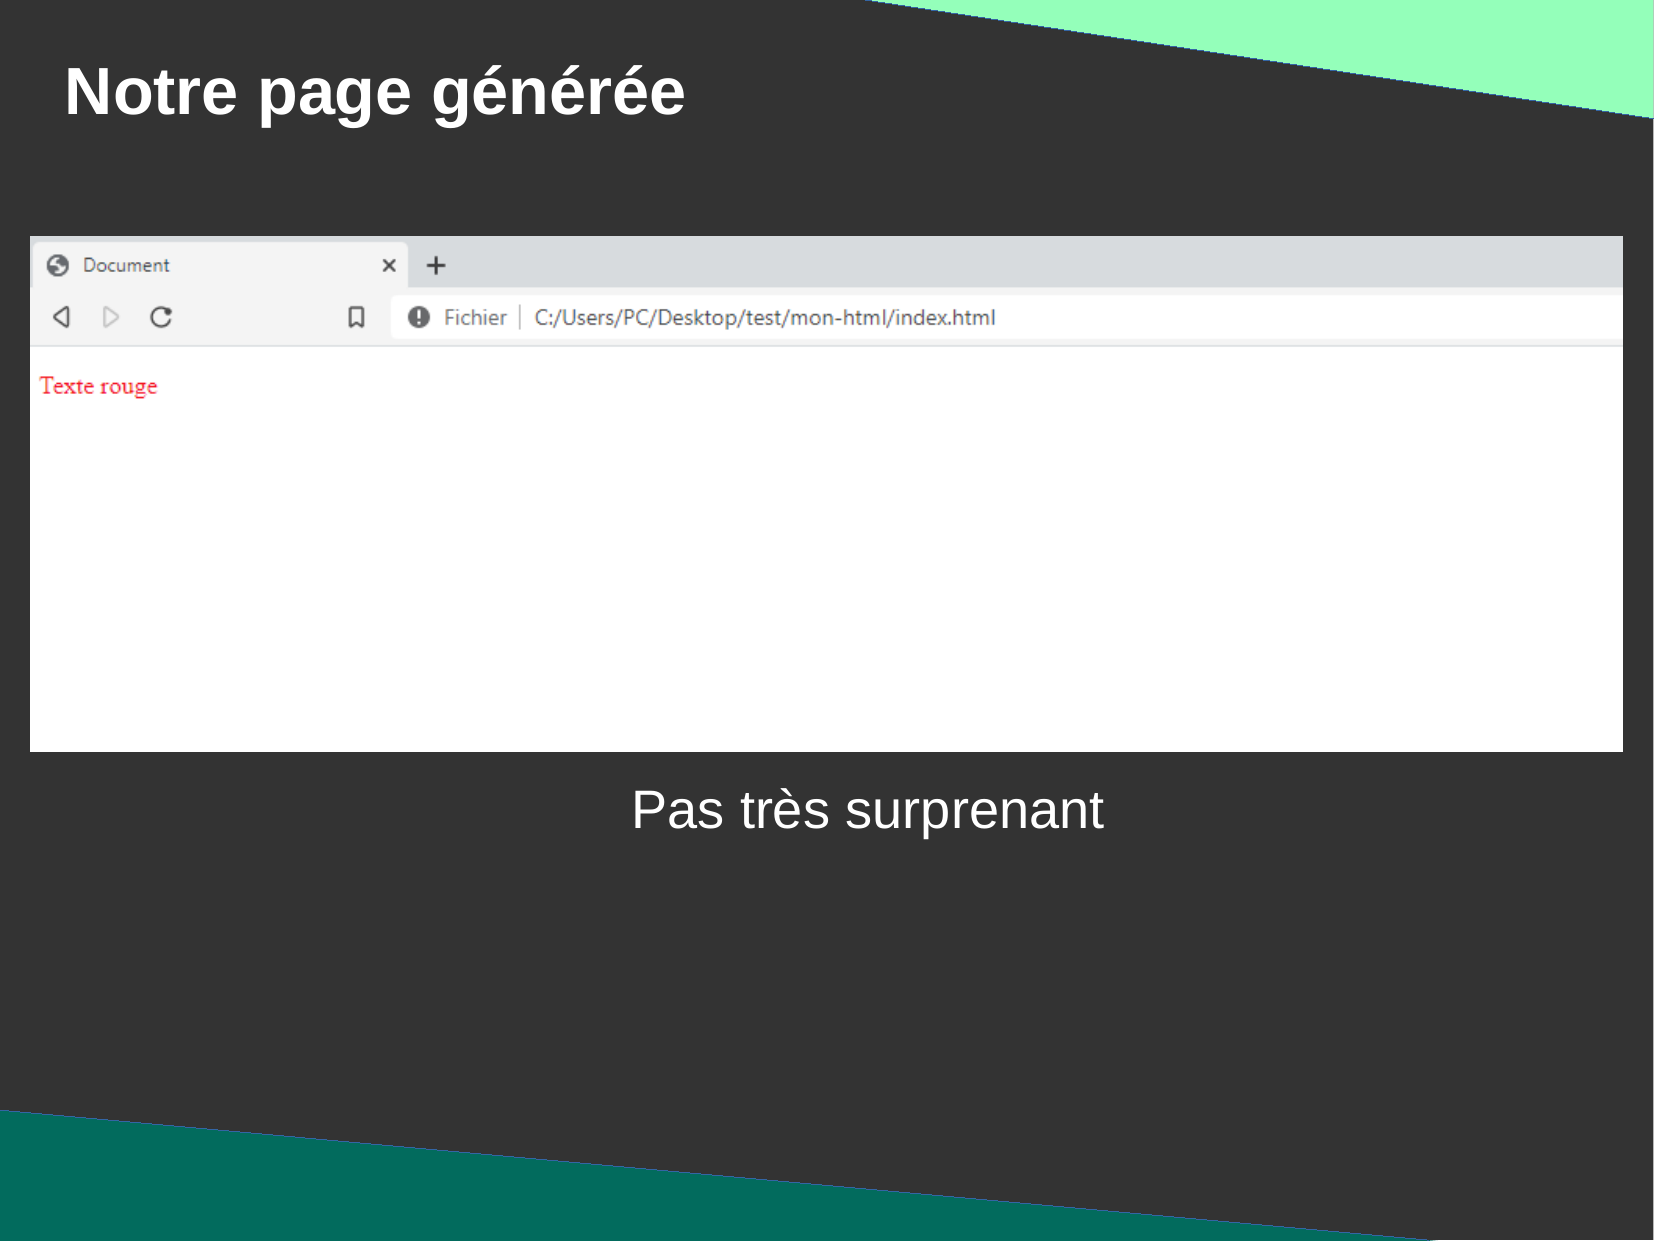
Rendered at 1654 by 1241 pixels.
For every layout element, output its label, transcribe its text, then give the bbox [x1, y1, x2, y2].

title Notre page générée [64, 54, 1553, 157]
text_box [865, 0, 1654, 119]
title Pas très surprenant [614, 779, 1123, 854]
picture [30, 236, 1623, 752]
